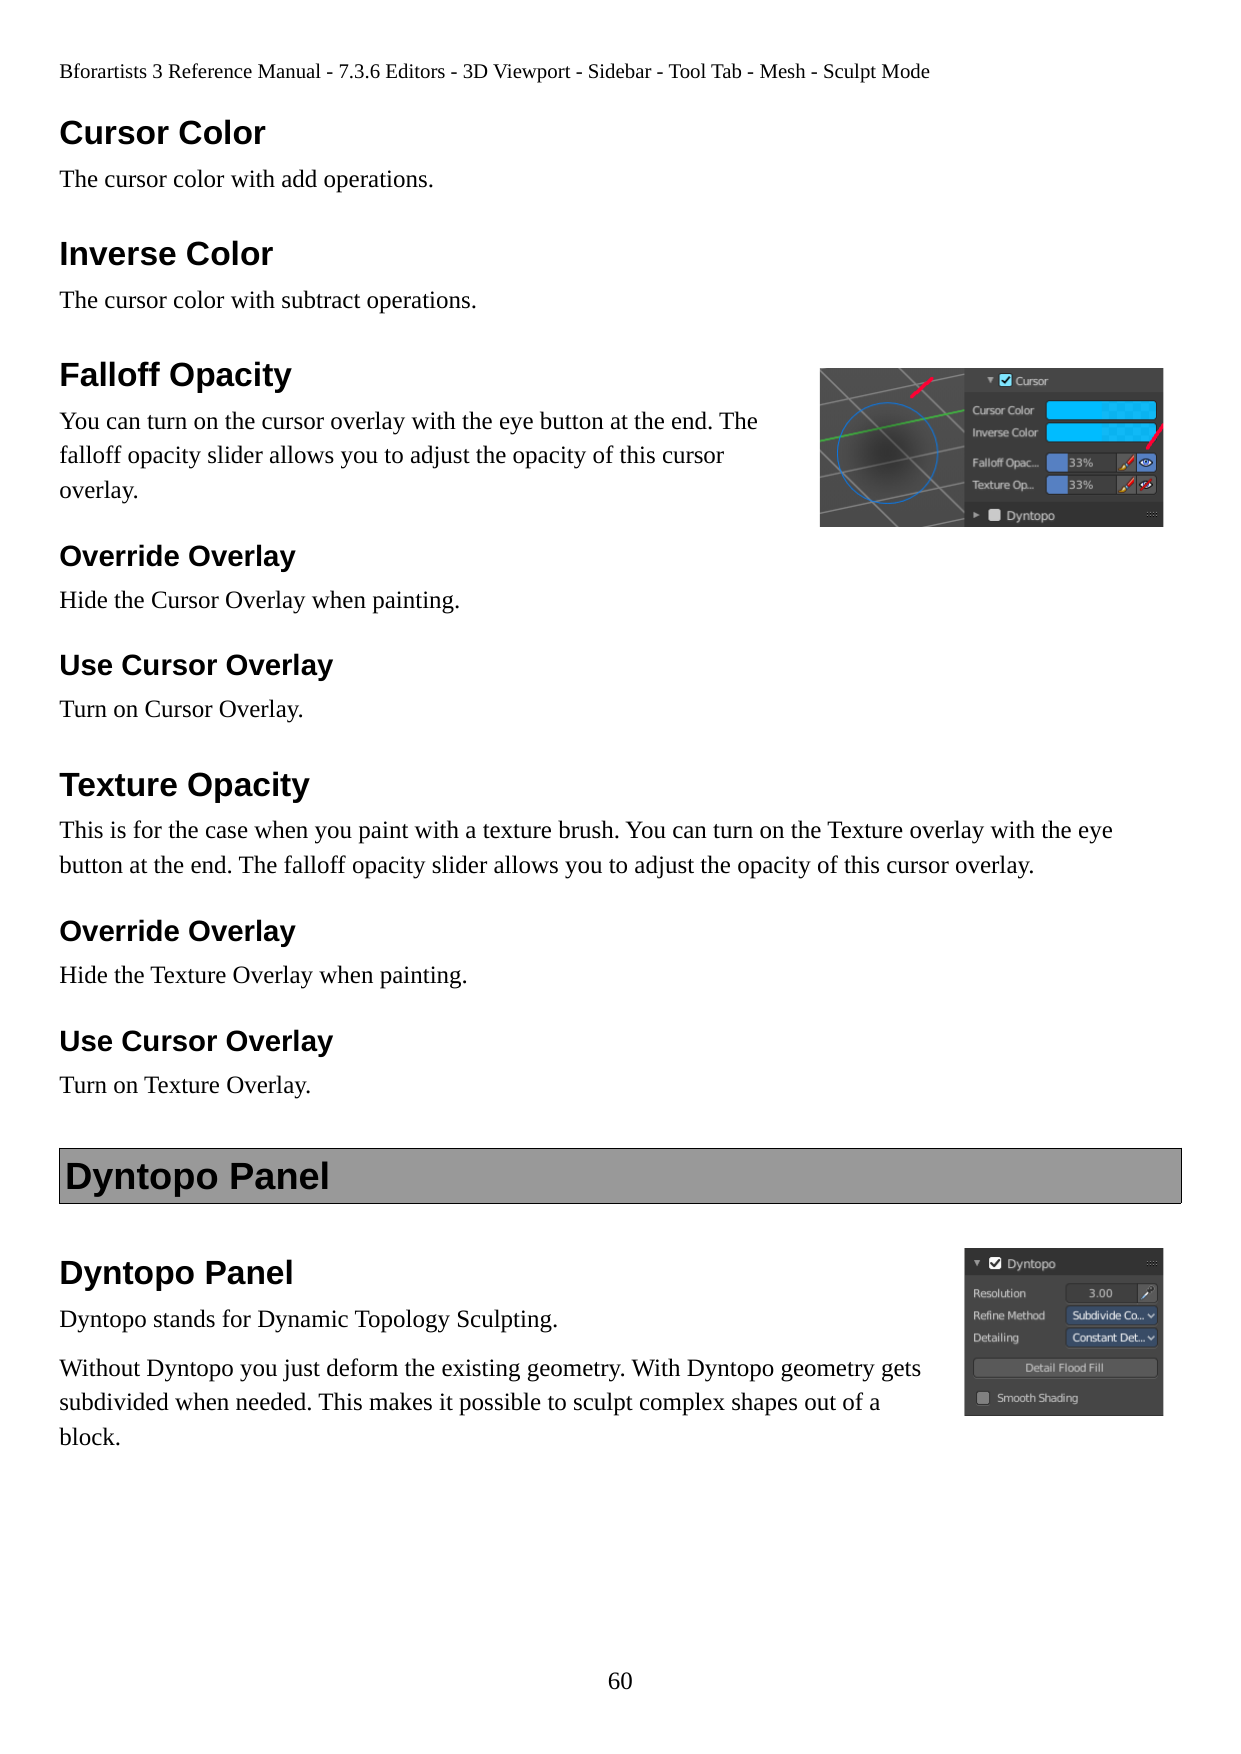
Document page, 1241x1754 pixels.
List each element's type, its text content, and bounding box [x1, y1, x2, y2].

subtitle Override Overlay [59, 914, 1181, 947]
subtitle Override Overlay [59, 538, 1181, 572]
text The cursor color with subtract operations. [59, 285, 1181, 313]
subtitle Dyntopo Panel [59, 1253, 964, 1291]
subtitle Texture Opacity [59, 764, 1181, 803]
subtitle Use Cursor Overlay [59, 1024, 1181, 1057]
text The cursor color with add operations. [59, 164, 1181, 192]
text Hide the Texture Overlay when painting. [59, 960, 1181, 989]
subtitle Cursor Color [59, 113, 1181, 151]
text You can turn on the cursor overlay with the eye button at the end. The falloff opacity slider allows you to adjust the opacity of this cursor overlay. [59, 406, 819, 503]
subtitle [1164, 1253, 1181, 1291]
text Hide the Cursor Overlay when painting. [59, 585, 1181, 613]
subtitle Falloff Opacity [59, 355, 1181, 393]
picture [819, 368, 1164, 527]
subtitle Inverse Color [59, 234, 1181, 272]
picture [964, 1248, 1164, 1416]
subtitle Use Cursor Overlay [59, 648, 1181, 682]
text This is for the case when you paint with a texture brush. You can turn on the Texture overlay with the eye button at the end. The falloff opacity slider allows you to adjust the opacity of this cursor overlay. [59, 816, 1181, 879]
text Dyntopo stands for Dynamic Topology Sculpting. [59, 1304, 964, 1332]
text Turn on Cursor Overlay. [59, 694, 1181, 723]
text Without Dyntopo you just deform the existing geometry. With Dyntopo geometry gets subdivided when needed. This makes it possible to sculpt complex shapes out of a block. [59, 1353, 1181, 1451]
text Turn on Texture Overlay. [59, 1070, 1181, 1099]
table_header Dyntopo Panel [60, 1149, 1181, 1203]
